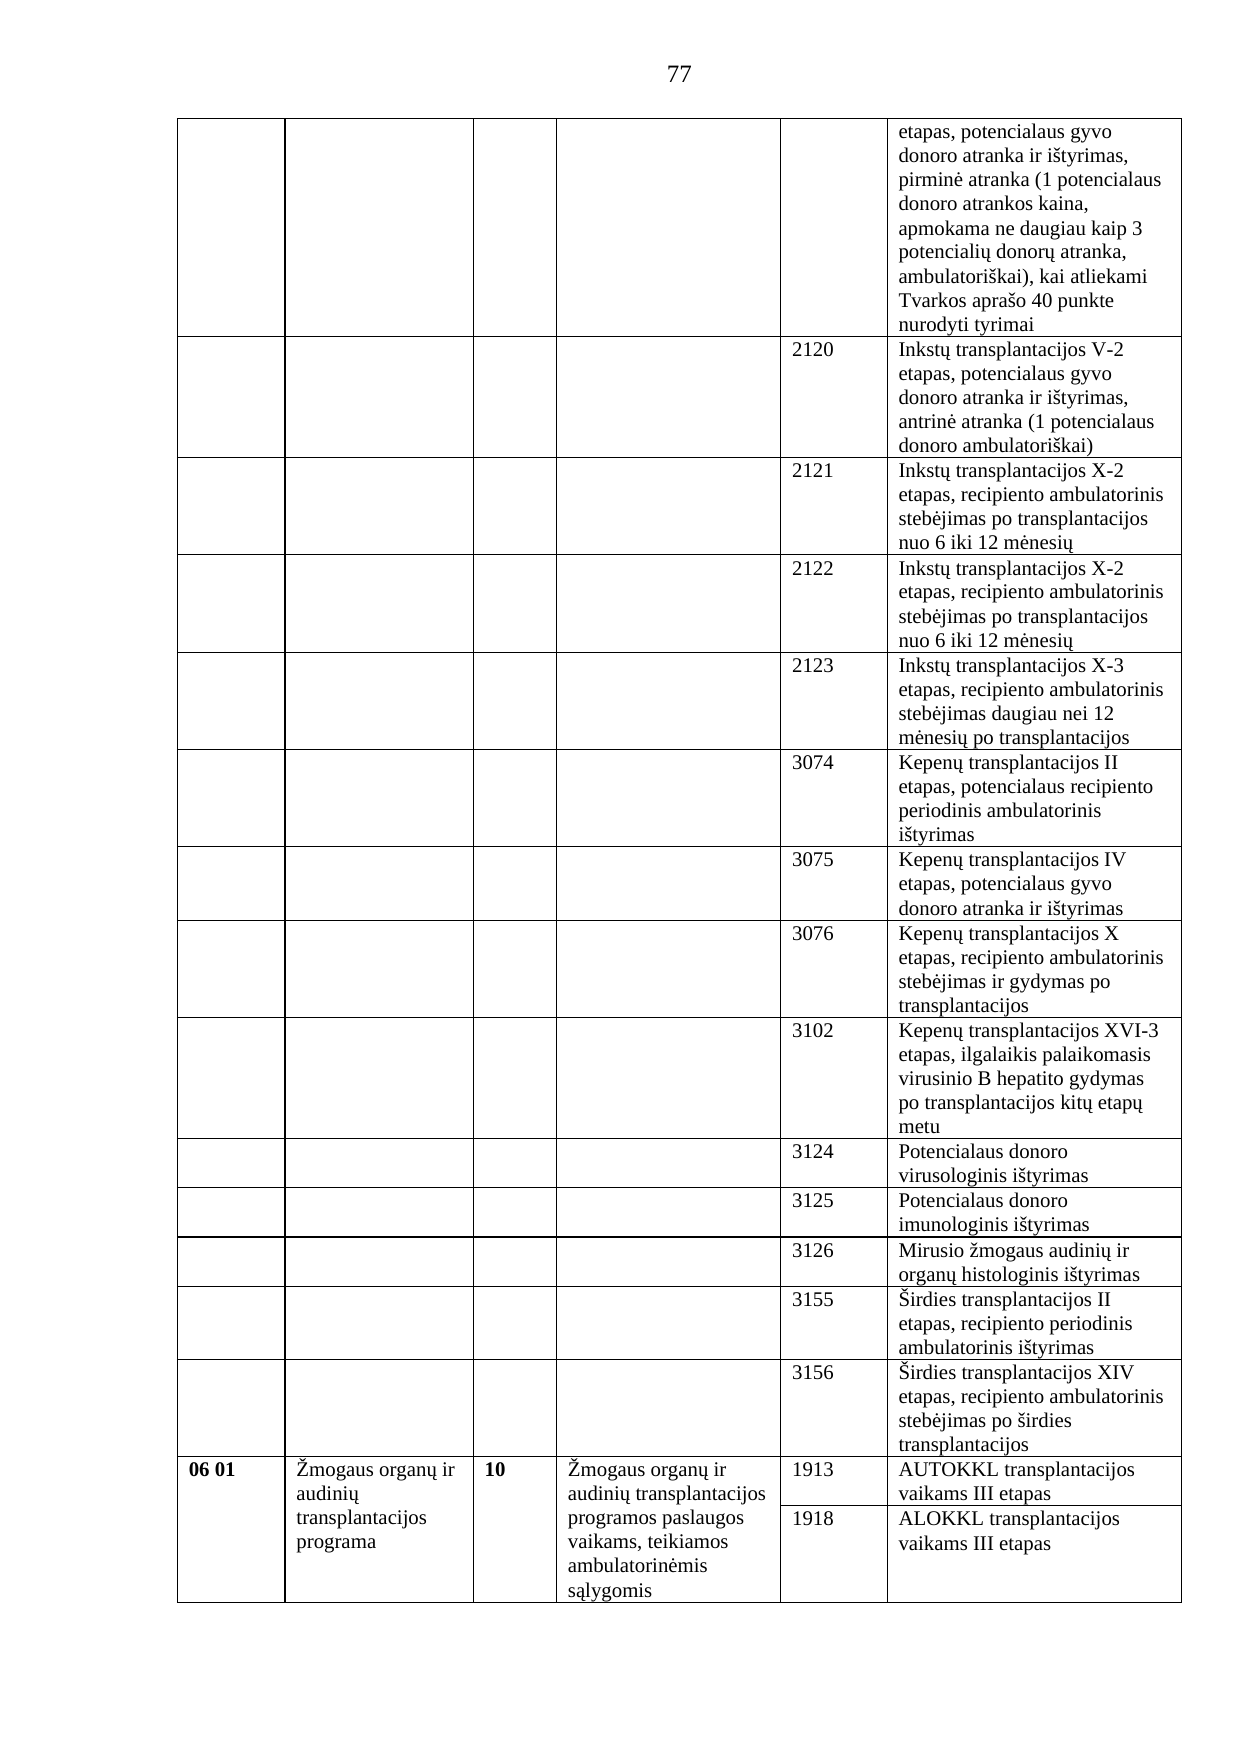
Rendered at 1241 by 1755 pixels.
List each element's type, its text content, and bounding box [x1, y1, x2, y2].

table_cell [557, 555, 780, 652]
table_cell [557, 1018, 780, 1138]
table_cell [474, 1018, 556, 1138]
table_cell 1918 [781, 1506, 887, 1602]
table_cell [557, 653, 780, 749]
table_cell Žmogaus organų ir audinių transplantacijos programos paslaugos vaikams, teikiamos ambulatorinėmis sąlygomis [557, 1457, 780, 1602]
table_cell [178, 1360, 284, 1456]
table_cell [178, 653, 284, 749]
table_cell [474, 847, 556, 919]
table_cell [178, 921, 284, 1017]
table_cell [286, 653, 473, 749]
table_cell [178, 555, 284, 652]
table_cell 3076 [781, 921, 887, 1017]
table_cell [286, 555, 473, 652]
table_cell [557, 1188, 780, 1236]
table_cell 3074 [781, 750, 887, 846]
table_cell [178, 1018, 284, 1138]
table_cell [286, 1287, 473, 1359]
table_cell Mirusio žmogaus audinių ir organų histologinis ištyrimas [888, 1238, 1181, 1286]
table_cell [557, 1287, 780, 1359]
table_cell [286, 119, 473, 336]
table_cell 3125 [781, 1188, 887, 1236]
table_cell [557, 1238, 780, 1286]
table_cell 10 [474, 1457, 556, 1602]
table_cell [178, 1139, 284, 1187]
table_cell Širdies transplantacijos II etapas, recipiento periodinis ambulatorinis ištyrimas [888, 1287, 1181, 1359]
table_cell Kepenų transplantacijos II etapas, potencialaus recipiento periodinis ambulatorinis ištyrimas [888, 750, 1181, 846]
table_cell [286, 921, 473, 1017]
table_cell [178, 119, 284, 336]
table_cell 1913 [781, 1457, 887, 1505]
table_cell [474, 119, 556, 336]
table_cell [286, 750, 473, 846]
table_cell 2120 [781, 337, 887, 457]
table_cell [286, 847, 473, 919]
table_cell [286, 1188, 473, 1236]
table_cell [474, 1360, 556, 1456]
table_cell [474, 1188, 556, 1236]
table_cell [474, 1139, 556, 1187]
table_cell [474, 750, 556, 846]
table_cell [286, 1238, 473, 1286]
table_cell [474, 653, 556, 749]
table_cell [286, 337, 473, 457]
table_cell 3156 [781, 1360, 887, 1456]
table_cell [474, 1287, 556, 1359]
table_cell [781, 119, 887, 336]
table_cell [286, 1139, 473, 1187]
table_cell Kepenų transplantacijos IV etapas, potencialaus gyvo donoro atranka ir ištyrimas [888, 847, 1181, 919]
table_cell [178, 847, 284, 919]
table_cell [557, 458, 780, 554]
table_cell Širdies transplantacijos XIV etapas, recipiento ambulatorinis stebėjimas po širdies transplantacijos [888, 1360, 1181, 1456]
table_cell [178, 750, 284, 846]
table_cell 3075 [781, 847, 887, 919]
table_cell ALOKKL transplantacijos vaikams III etapas [888, 1506, 1181, 1602]
table_cell [178, 337, 284, 457]
table_cell AUTOKKL transplantacijos vaikams III etapas [888, 1457, 1181, 1505]
table_cell 2123 [781, 653, 887, 749]
table_cell 3155 [781, 1287, 887, 1359]
table_cell [557, 1139, 780, 1187]
table_cell [474, 1238, 556, 1286]
table_cell 3102 [781, 1018, 887, 1138]
table_cell 06 01 [178, 1457, 284, 1602]
table_cell 3126 [781, 1238, 887, 1286]
table_cell [557, 1360, 780, 1456]
table_cell [557, 119, 780, 336]
table_cell [178, 1238, 284, 1286]
table_cell [286, 1018, 473, 1138]
table_cell [178, 1188, 284, 1236]
table_cell [474, 458, 556, 554]
table_cell Kepenų transplantacijos X etapas, recipiento ambulatorinis stebėjimas ir gydymas po transplantacijos [888, 921, 1181, 1017]
table_cell [286, 458, 473, 554]
table_cell Inkstų transplantacijos X-3 etapas, recipiento ambulatorinis stebėjimas daugiau nei 12 mėnesių po transplantacijos [888, 653, 1181, 749]
table_cell [474, 337, 556, 457]
table_cell [557, 921, 780, 1017]
table_cell Žmogaus organų ir audinių transplantacijos programa [286, 1457, 473, 1602]
table_cell [557, 847, 780, 919]
table_cell Potencialaus donoro virusologinis ištyrimas [888, 1139, 1181, 1187]
table_cell Inkstų transplantacijos V-2 etapas, potencialaus gyvo donoro atranka ir ištyrimas, antrinė atranka (1 potencialaus donoro ambulatoriškai) [888, 337, 1181, 457]
table_cell [178, 458, 284, 554]
table_cell 3124 [781, 1139, 887, 1187]
table_cell Inkstų transplantacijos X-2 etapas, recipiento ambulatorinis stebėjimas po transplantacijos nuo 6 iki 12 mėnesių [888, 555, 1181, 652]
table_cell [557, 337, 780, 457]
table_cell [178, 1287, 284, 1359]
table_cell Potencialaus donoro imunologinis ištyrimas [888, 1188, 1181, 1236]
table_cell [474, 921, 556, 1017]
table_cell Kepenų transplantacijos XVI-3 etapas, ilgalaikis palaikomasis virusinio B hepatito gydymas po transplantacijos kitų etapų metu [888, 1018, 1181, 1138]
table_cell [286, 1360, 473, 1456]
table_cell 2122 [781, 555, 887, 652]
table_cell [474, 555, 556, 652]
table_cell Inkstų transplantacijos X-2 etapas, recipiento ambulatorinis stebėjimas po transplantacijos nuo 6 iki 12 mėnesių [888, 458, 1181, 554]
table_cell etapas, potencialaus gyvo donoro atranka ir ištyrimas, pirminė atranka (1 potencialaus donoro atrankos kaina, apmokama ne daugiau kaip 3 potencialių donorų atranka, ambulatoriškai), kai atliekami Tvarkos aprašo 40 punkte nurodyti tyrimai [888, 119, 1181, 336]
table_cell [557, 750, 780, 846]
table_cell 2121 [781, 458, 887, 554]
